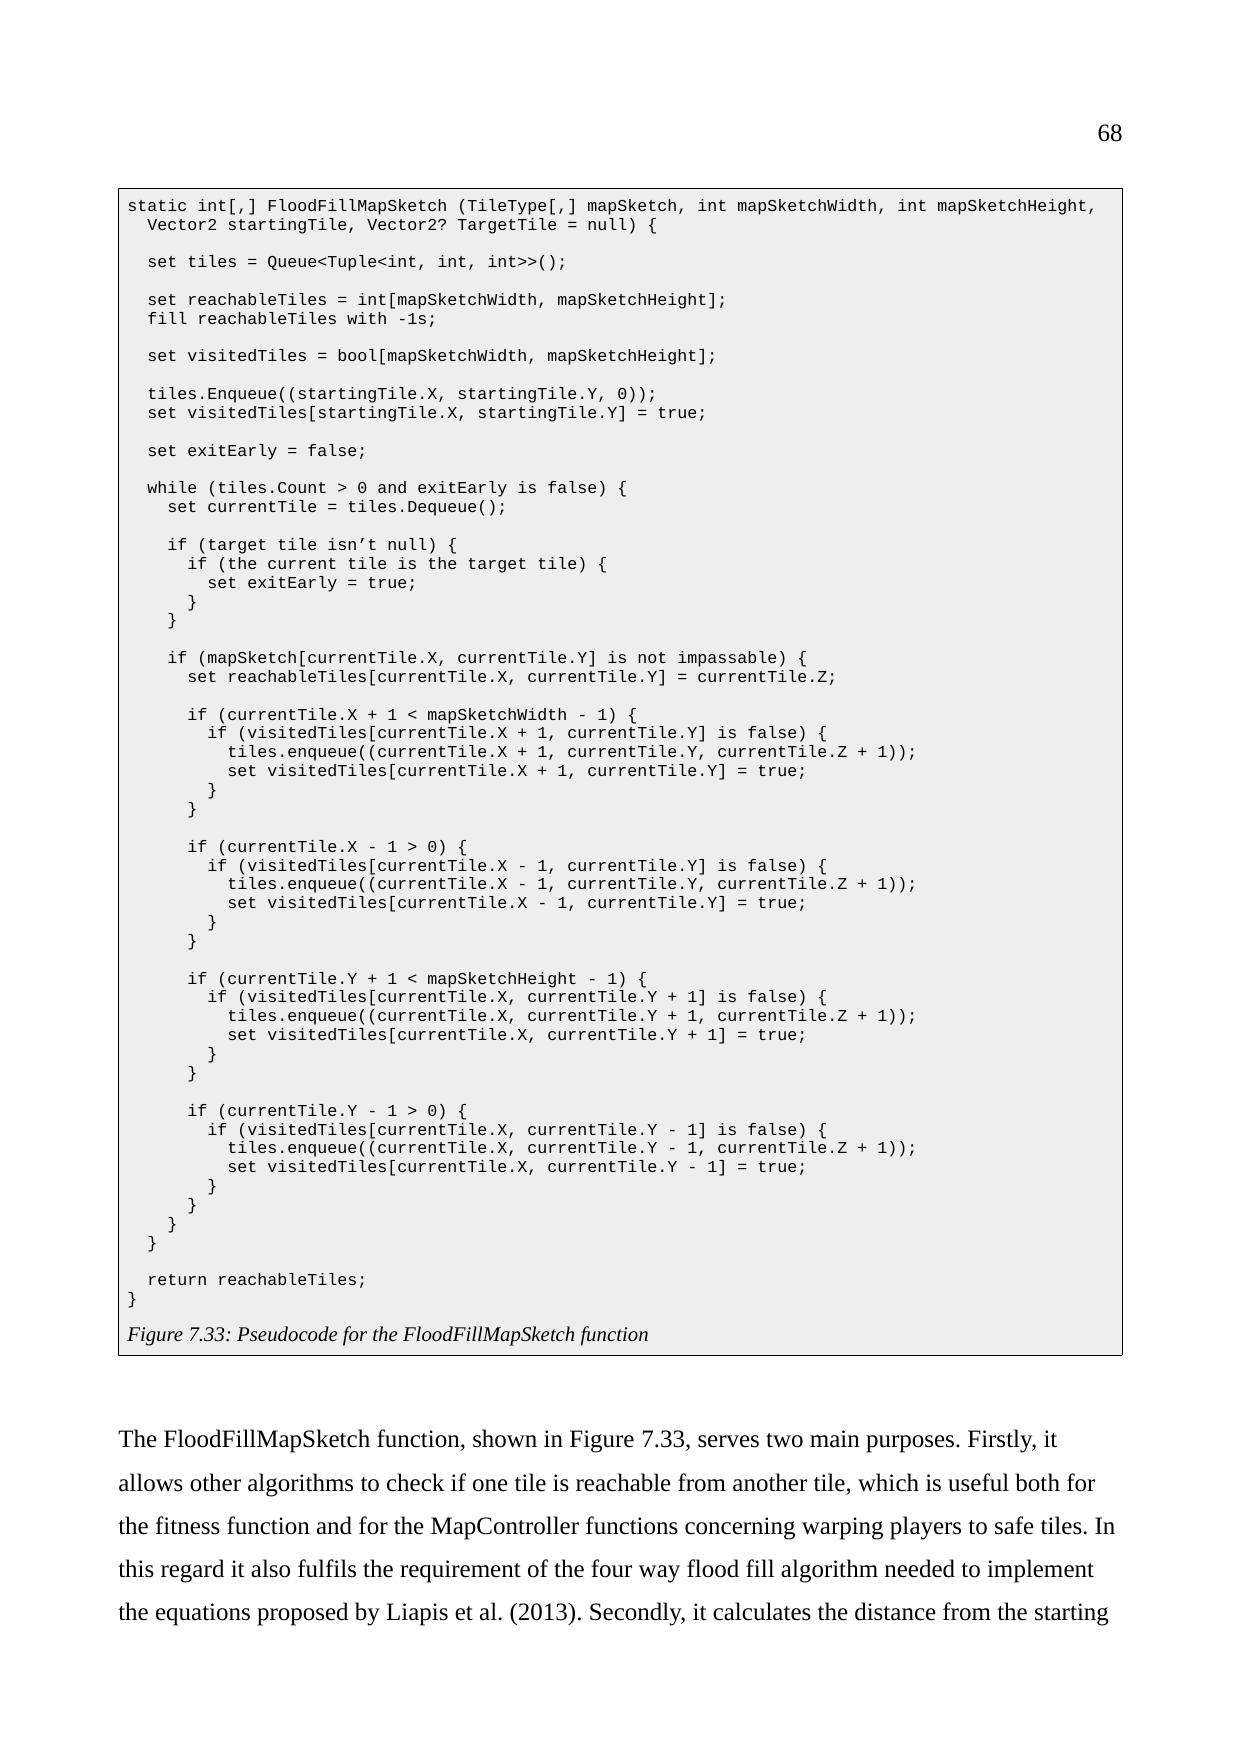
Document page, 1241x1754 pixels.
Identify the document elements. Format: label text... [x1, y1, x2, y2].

text if (currentTile.X + 1 < mapSketchWidth - 1) { [127, 706, 1113, 725]
text set visitedTiles[startingTile.X, startingTile.Y] = true; [127, 404, 1113, 423]
text } [127, 1064, 1113, 1083]
text if (currentTile.Y + 1 < mapSketchHeight - 1) { [127, 970, 1113, 989]
text tiles.enqueue((currentTile.X + 1, currentTile.Y, currentTile.Z + 1)); [127, 744, 1113, 763]
text Figure 7.33: Pseudocode for the FloodFillMapSketch function [127, 1322, 1113, 1346]
text set tiles = Queue<Tuple<int, int, int>>(); [127, 254, 1113, 273]
text while (tiles.Count > 0 and exitEarly is false) { [127, 480, 1113, 499]
text if (mapSketch[currentTile.X, currentTile.Y] is not impassable) { [127, 650, 1113, 668]
text } [127, 593, 1113, 612]
text } [127, 782, 1113, 801]
text } [127, 1196, 1113, 1215]
text tiles.Enqueue((startingTile.X, startingTile.Y, 0)); [127, 386, 1113, 404]
text tiles.enqueue((currentTile.X, currentTile.Y + 1, currentTile.Z + 1)); [127, 1008, 1113, 1027]
text set visitedTiles[currentTile.X - 1, currentTile.Y] = true; [127, 895, 1113, 914]
text tiles.enqueue((currentTile.X, currentTile.Y - 1, currentTile.Z + 1)); [127, 1140, 1113, 1159]
text set visitedTiles = bool[mapSketchWidth, mapSketchHeight]; [127, 348, 1113, 367]
text } [127, 612, 1113, 631]
text set visitedTiles[currentTile.X, currentTile.Y + 1] = true; [127, 1027, 1113, 1046]
text tiles.enqueue((currentTile.X - 1, currentTile.Y, currentTile.Z + 1)); [127, 876, 1113, 895]
text } [127, 801, 1113, 819]
text if (visitedTiles[currentTile.X, currentTile.Y + 1] is false) { [127, 989, 1113, 1008]
text set currentTile = tiles.Dequeue(); [127, 499, 1113, 518]
text if (visitedTiles[currentTile.X - 1, currentTile.Y] is false) { [127, 857, 1113, 876]
text if (the current tile is the target tile) { [127, 555, 1113, 574]
text set reachableTiles = int[mapSketchWidth, mapSketchHeight]; [127, 291, 1113, 310]
text } [127, 1178, 1113, 1196]
text } [127, 914, 1113, 932]
text set visitedTiles[currentTile.X + 1, currentTile.Y] = true; [127, 763, 1113, 782]
text } [127, 932, 1113, 951]
text } [127, 1291, 1113, 1309]
text if (currentTile.Y - 1 > 0) { [127, 1102, 1113, 1121]
text The FloodFillMapSketch function, shown in Figure 7.33, serves two main purposes. Firstly, it allows other algorithms to check if one tile is reachable from another tile, which is useful both for the fitness function and for the MapController functions concerning warping players to safe tiles. In this regard it also fulfils the requirement of the four way flood fill algorithm needed to implement the equations proposed by Liapis et al. (2013). Secondly, it calculates the distance from the starting [118, 1424, 1122, 1626]
text return reachableTiles; [127, 1272, 1113, 1291]
text Vector2 startingTile, Vector2? TargetTile = null) { [127, 216, 1113, 235]
text if (currentTile.X - 1 > 0) { [127, 838, 1113, 857]
text set exitEarly = true; [127, 574, 1113, 593]
text static int[,] FloodFillMapSketch (TileType[,] mapSketch, int mapSketchWidth, int mapSketchHeight, [127, 197, 1113, 216]
text } [127, 1046, 1113, 1064]
text } [127, 1234, 1113, 1253]
text if (visitedTiles[currentTile.X, currentTile.Y - 1] is false) { [127, 1121, 1113, 1140]
text if (target tile isn’t null) { [127, 537, 1113, 555]
text set exitEarly = false; [127, 442, 1113, 461]
text set visitedTiles[currentTile.X, currentTile.Y - 1] = true; [127, 1159, 1113, 1178]
text fill reachableTiles with -1s; [127, 310, 1113, 329]
text if (visitedTiles[currentTile.X + 1, currentTile.Y] is false) { [127, 725, 1113, 744]
text set reachableTiles[currentTile.X, currentTile.Y] = currentTile.Z; [127, 668, 1113, 687]
text } [127, 1215, 1113, 1234]
